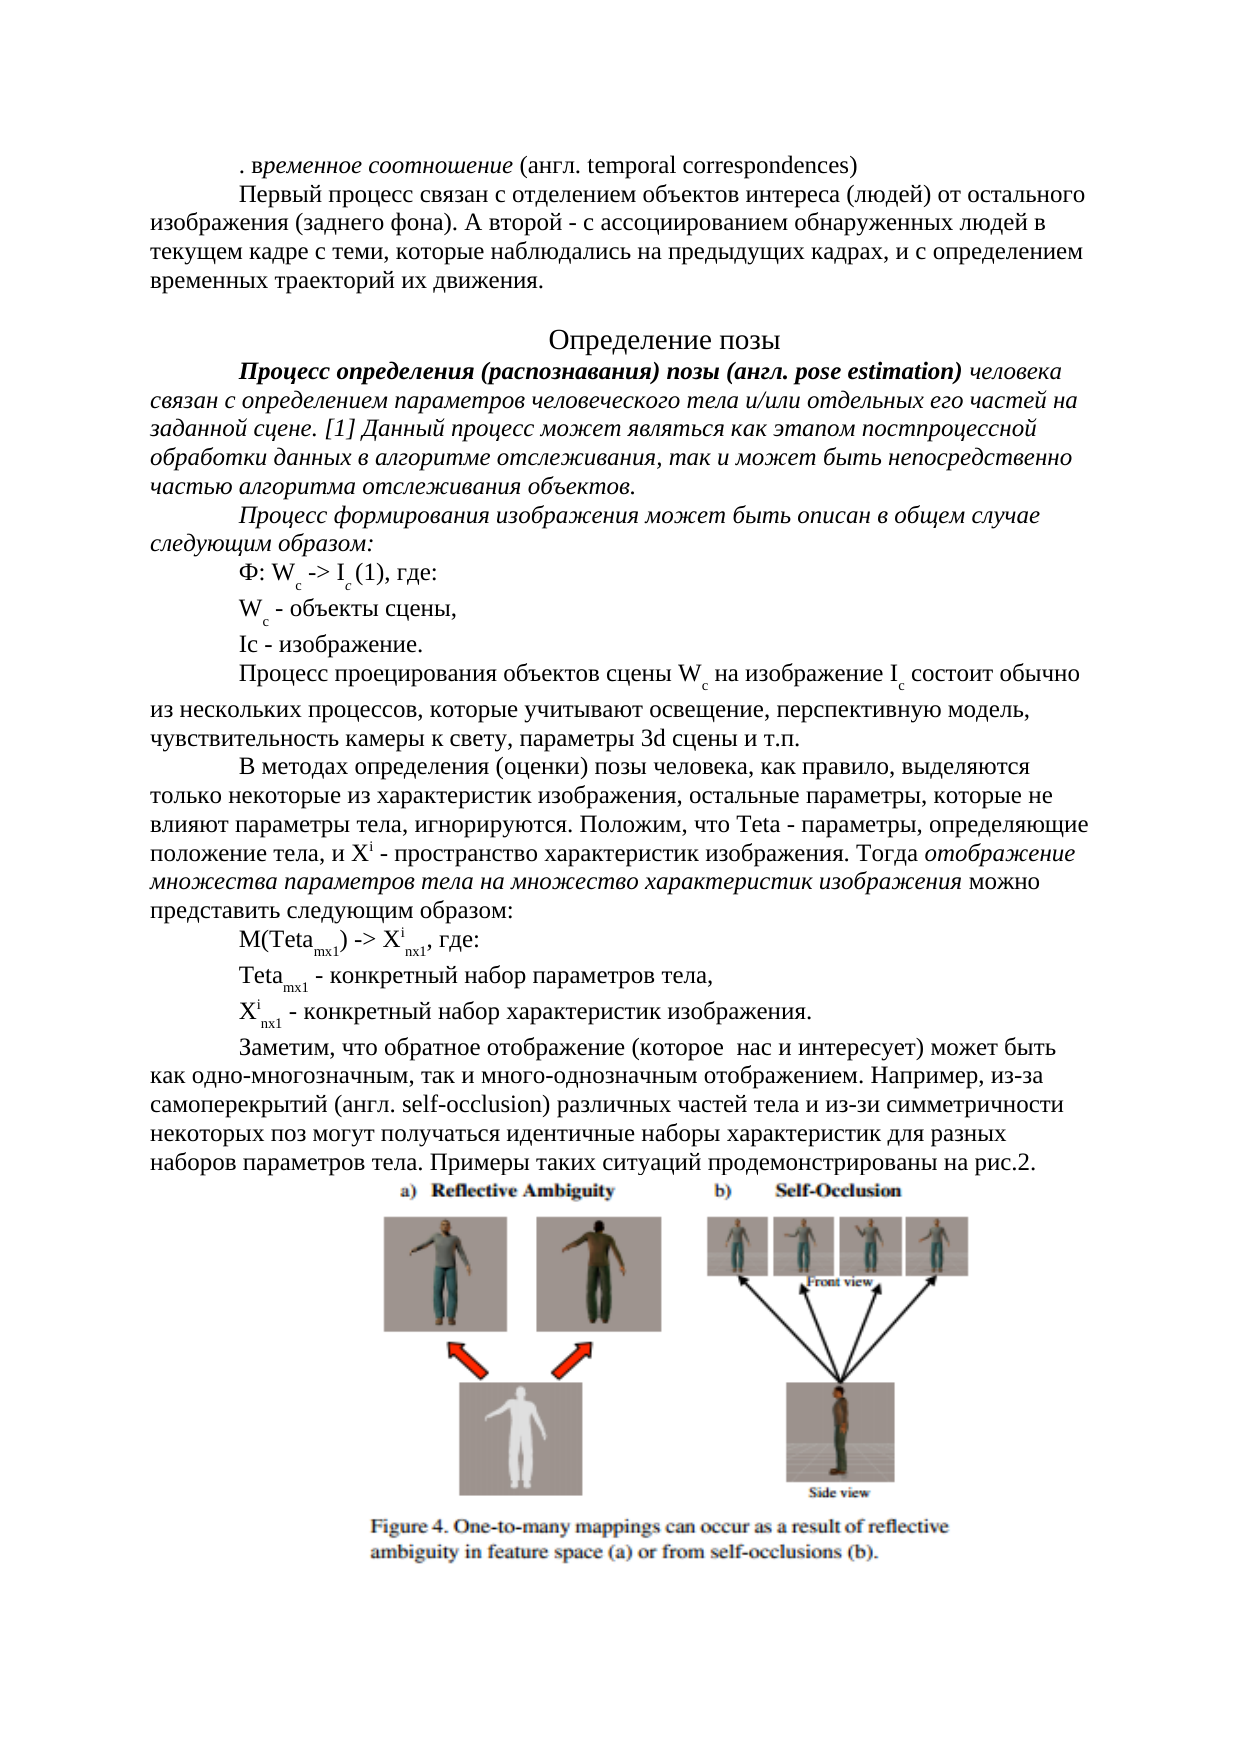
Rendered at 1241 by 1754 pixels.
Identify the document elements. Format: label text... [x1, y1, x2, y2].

text Xinx1 - конкретный набор характеристик изображения. [150, 996, 1090, 1032]
text Ф: Wc -> Ic (1), где: [150, 557, 1090, 593]
text Определение позы [150, 322, 1090, 356]
text В методах определения (оценки) позы человека, как правило, выделяются только некоторые из характеристик изображения, остальные параметры, которые не влияют параметры тела, игнорируются. Положим, что Teta - параметры, определяющие положение тела, и Xi - пространство характеристик изображения. Тогда отображение множества параметров тела на множество характеристик изображения можно представить следующим образом: [150, 751, 1090, 924]
text Ic - изображение. [150, 629, 1090, 658]
text Заметим, что обратное отображение (которое нас и интересует) может быть как одно-многозначным, так и много-однозначным отображением. Например, из-за самоперекрытий (англ. self-occlusion) различных частей тела и из-зи симметричности некоторых поз могут получаться идентичные наборы характеристик для разных наборов параметров тела. Примеры таких ситуаций продемонстрированы на рис.2. [150, 1032, 1090, 1175]
text Процесс определения (распознавания) позы (англ. pose estimation) человека связан с определением параметров человеческого тела и/или отдельных его частей на заданной сцене. [1] Данный процесс может являться как этапом постпроцессной обработки данных в алгоритме отслеживания, так и может быть непосредственно частью алгоритма отслеживания объектов. [150, 356, 1090, 500]
text Процесс проецирования объектов сцены Wc на изображение Ic состоит обычно из нескольких процессов, которые учитывают освещение, перспективную модель, чувствительность камеры к свету, параметры 3d сцены и т.п. [150, 658, 1090, 751]
text Процесс формирования изображения может быть описан в общем случае следующим образом: [150, 500, 1090, 557]
text Wc - объекты сцены, [150, 593, 1090, 629]
text Tetamx1 - конкретный набор параметров тела, [150, 960, 1090, 996]
text M(Tetamx1) -> Xinx1, где: [150, 924, 1090, 960]
text Первый процесс связан с отделением объектов интереса (людей) от остального изображения (заднего фона). А второй - с ассоциированием обнаруженных людей в текущем кадре с теми, которые наблюдались на предыдущих кадрах, и с определением временных траекторий их движения. [150, 179, 1090, 294]
text . временное соотношение (англ. temporal correspondences) [150, 150, 1090, 179]
